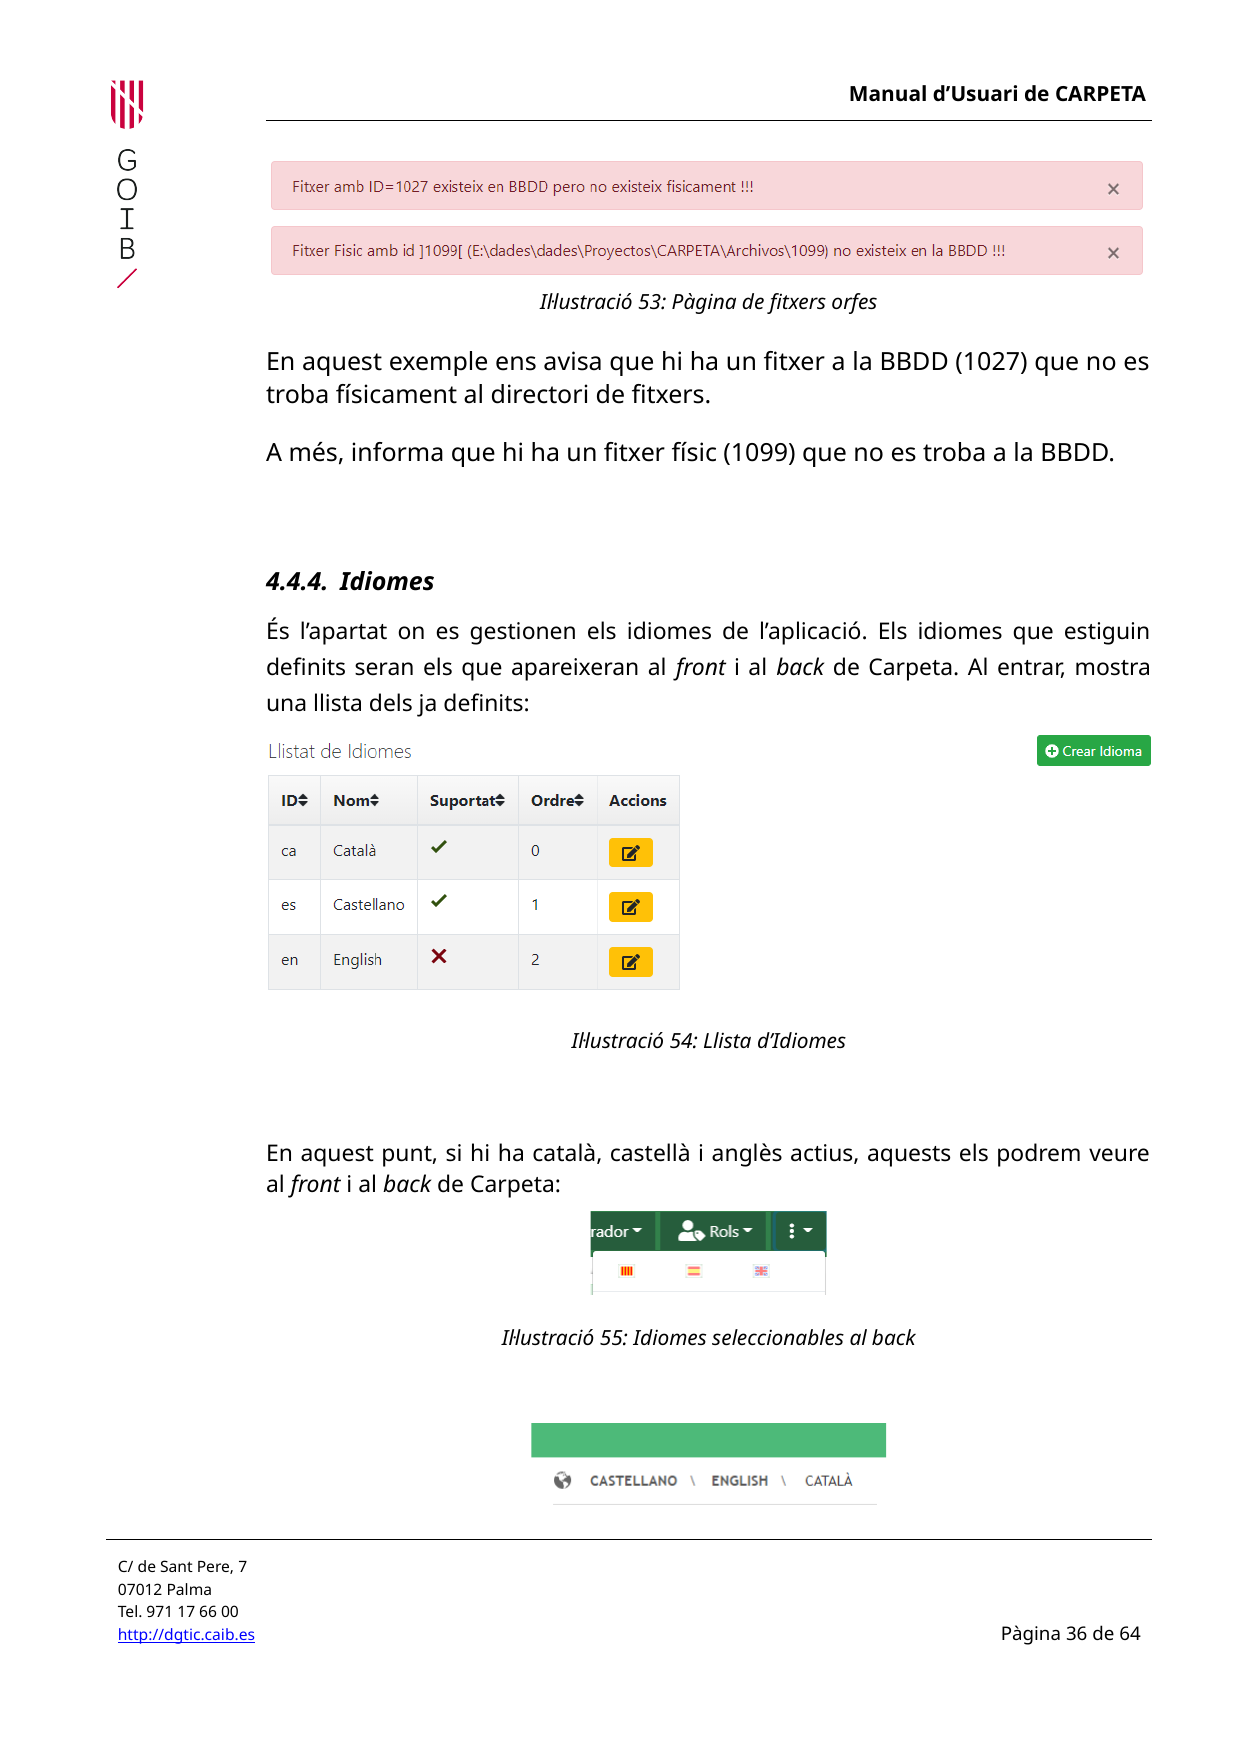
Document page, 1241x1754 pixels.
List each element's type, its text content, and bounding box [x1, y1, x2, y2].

list En aquest punt, si hi ha català, castellà i anglès actius, aquests els podrem veure al front i al back de Carpeta: [266, 1137, 1152, 1199]
picture [531, 1423, 887, 1509]
list A més, informa que hi ha un fitxer físic (1099) que no es troba a la BBDD. [266, 435, 1152, 469]
text Il·lustració 54: Llista d’Idiomes [266, 994, 1152, 1054]
subtitle Idiomes [266, 563, 1152, 597]
list En aquest exemple ens avisa que hi ha un fitxer a la BBDD (1027) que no es troba físicament al directori de fitxers. [266, 343, 1152, 411]
picture [265, 156, 1152, 283]
text Il·lustració 55: Idiomes seleccionables al back [266, 1295, 1152, 1351]
picture [590, 1211, 827, 1295]
text És l’apartat on es gestionen els idiomes de l’aplicació. Els idiomes que estiguin definits seran els que apareixeran al front i al back de Carpeta. Al entrar, mostra una llista dels ja definits: [266, 615, 1152, 718]
picture [82, 57, 172, 319]
picture [265, 735, 1152, 994]
text Il·lustració 53: Pàgina de fitxers orfes [266, 283, 1152, 315]
